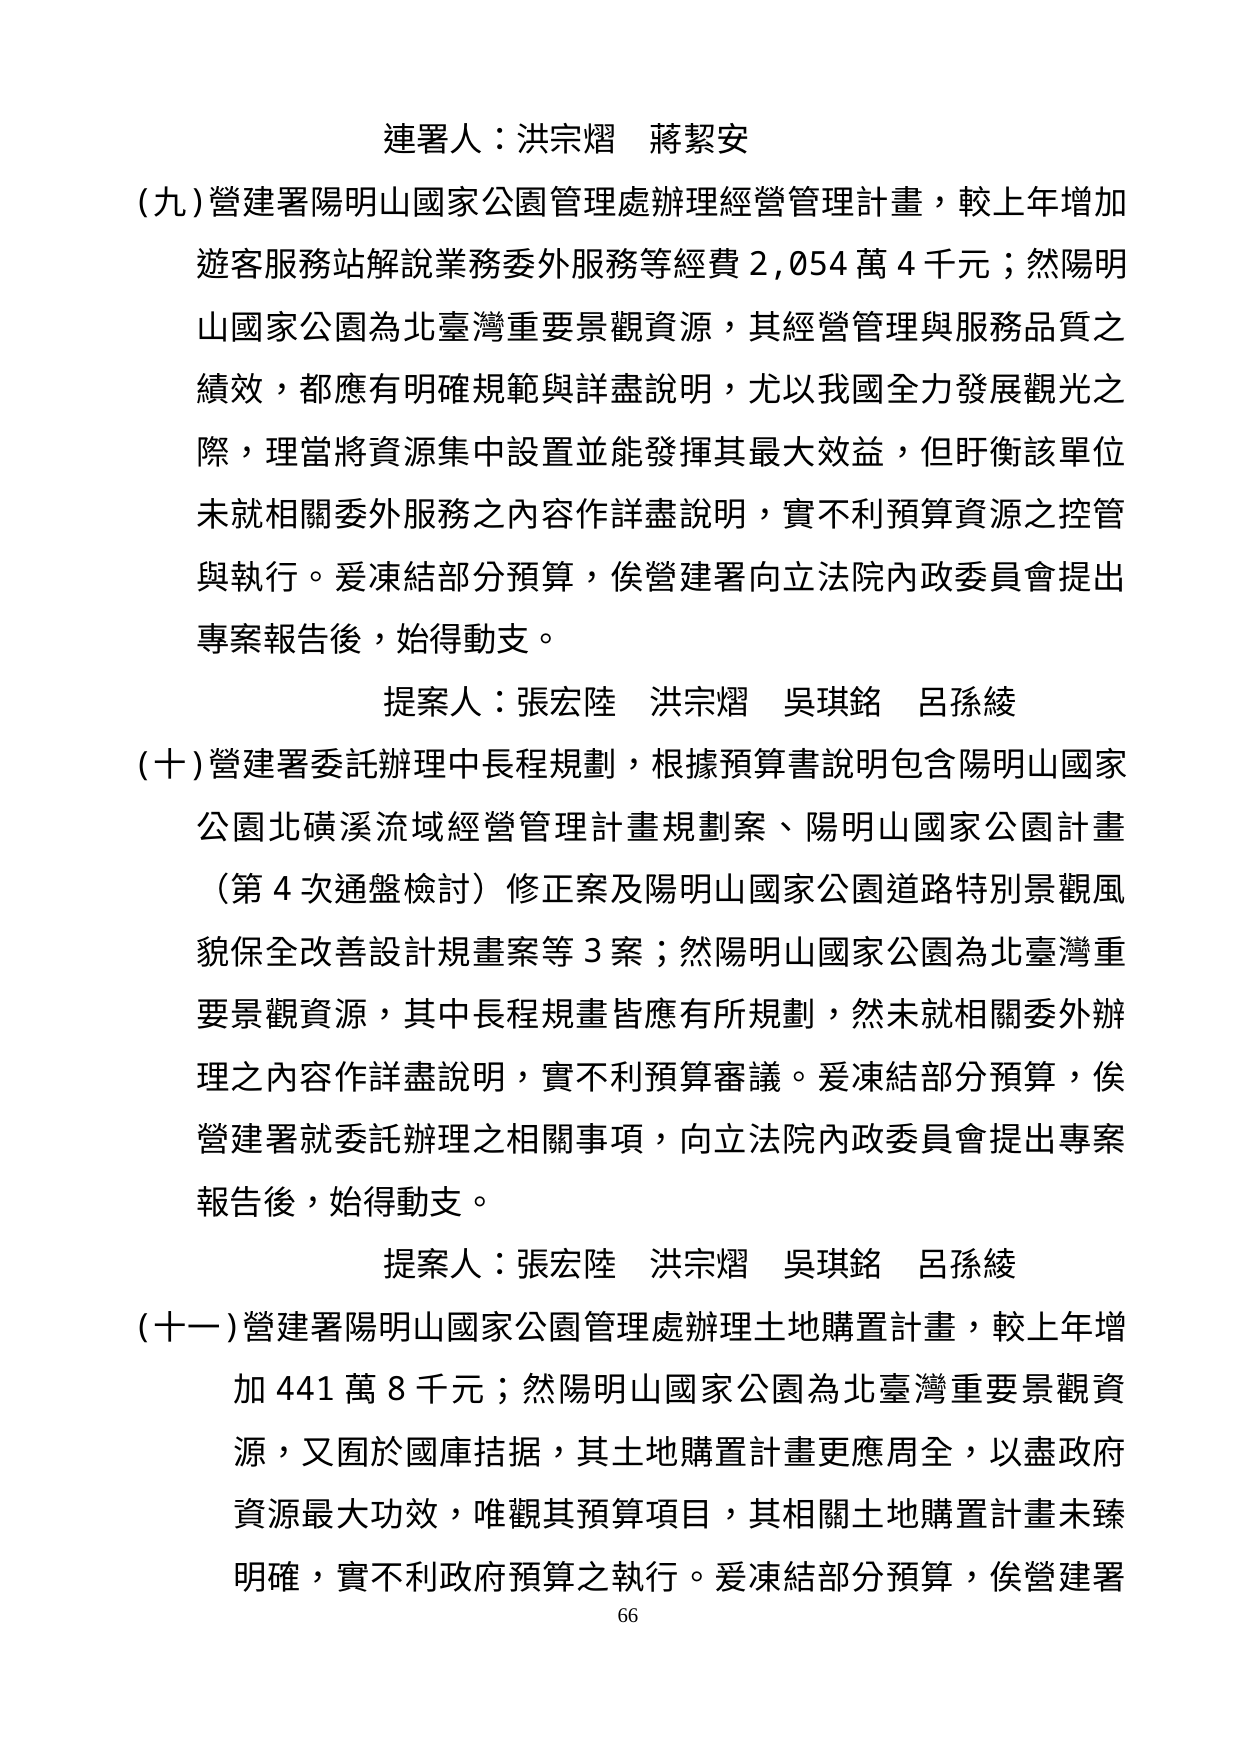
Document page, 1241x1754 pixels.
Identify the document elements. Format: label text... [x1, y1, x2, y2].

text (九)營建署陽明山國家公園管理處辦理經營管理計畫，較上年增加遊客服務站解說業務委外服務等經費2,054萬4千元；然陽明山國家公園為北臺灣重要景觀資源，其經營管理與服務品質之績效，都應有明確規範與詳盡說明，尤以我國全力發展觀光之際，理當將資源集中設置並能發揮其最大效益，但盱衡該單位未就相關委外服務之內容作詳盡說明，實不利預算資源之控管與執行。爰凍結部分預算，俟營建署向立法院內政委員會提出專案報告後，始得動支。 [133, 158, 1127, 658]
text 提案人：張宏陸 洪宗熠 吳琪銘 呂孫綾 [383, 1221, 1127, 1283]
text 提案人：張宏陸 洪宗熠 吳琪銘 呂孫綾 [383, 658, 1127, 721]
text (十)營建署委託辦理中長程規劃，根據預算書說明包含陽明山國家公園北磺溪流域經營管理計畫規劃案、陽明山國家公園計畫（第4次通盤檢討）修正案及陽明山國家公園道路特別景觀風貌保全改善設計規畫案等3案；然陽明山國家公園為北臺灣重要景觀資源，其中長程規畫皆應有所規劃，然未就相關委外辦理之內容作詳盡說明，實不利預算審議。爰凍結部分預算，俟營建署就委託辦理之相關事項，向立法院內政委員會提出專案報告後，始得動支。 [133, 721, 1127, 1221]
text 連署人：洪宗熠 蔣絜安 [383, 96, 1127, 158]
text (十一)營建署陽明山國家公園管理處辦理土地購置計畫，較上年增加441萬8千元；然陽明山國家公園為北臺灣重要景觀資源，又囿於國庫拮据，其土地購置計畫更應周全，以盡政府資源最大功效，唯觀其預算項目，其相關土地購置計畫未臻明確，實不利政府預算之執行。爰凍結部分預算，俟營建署 [133, 1283, 1127, 1596]
